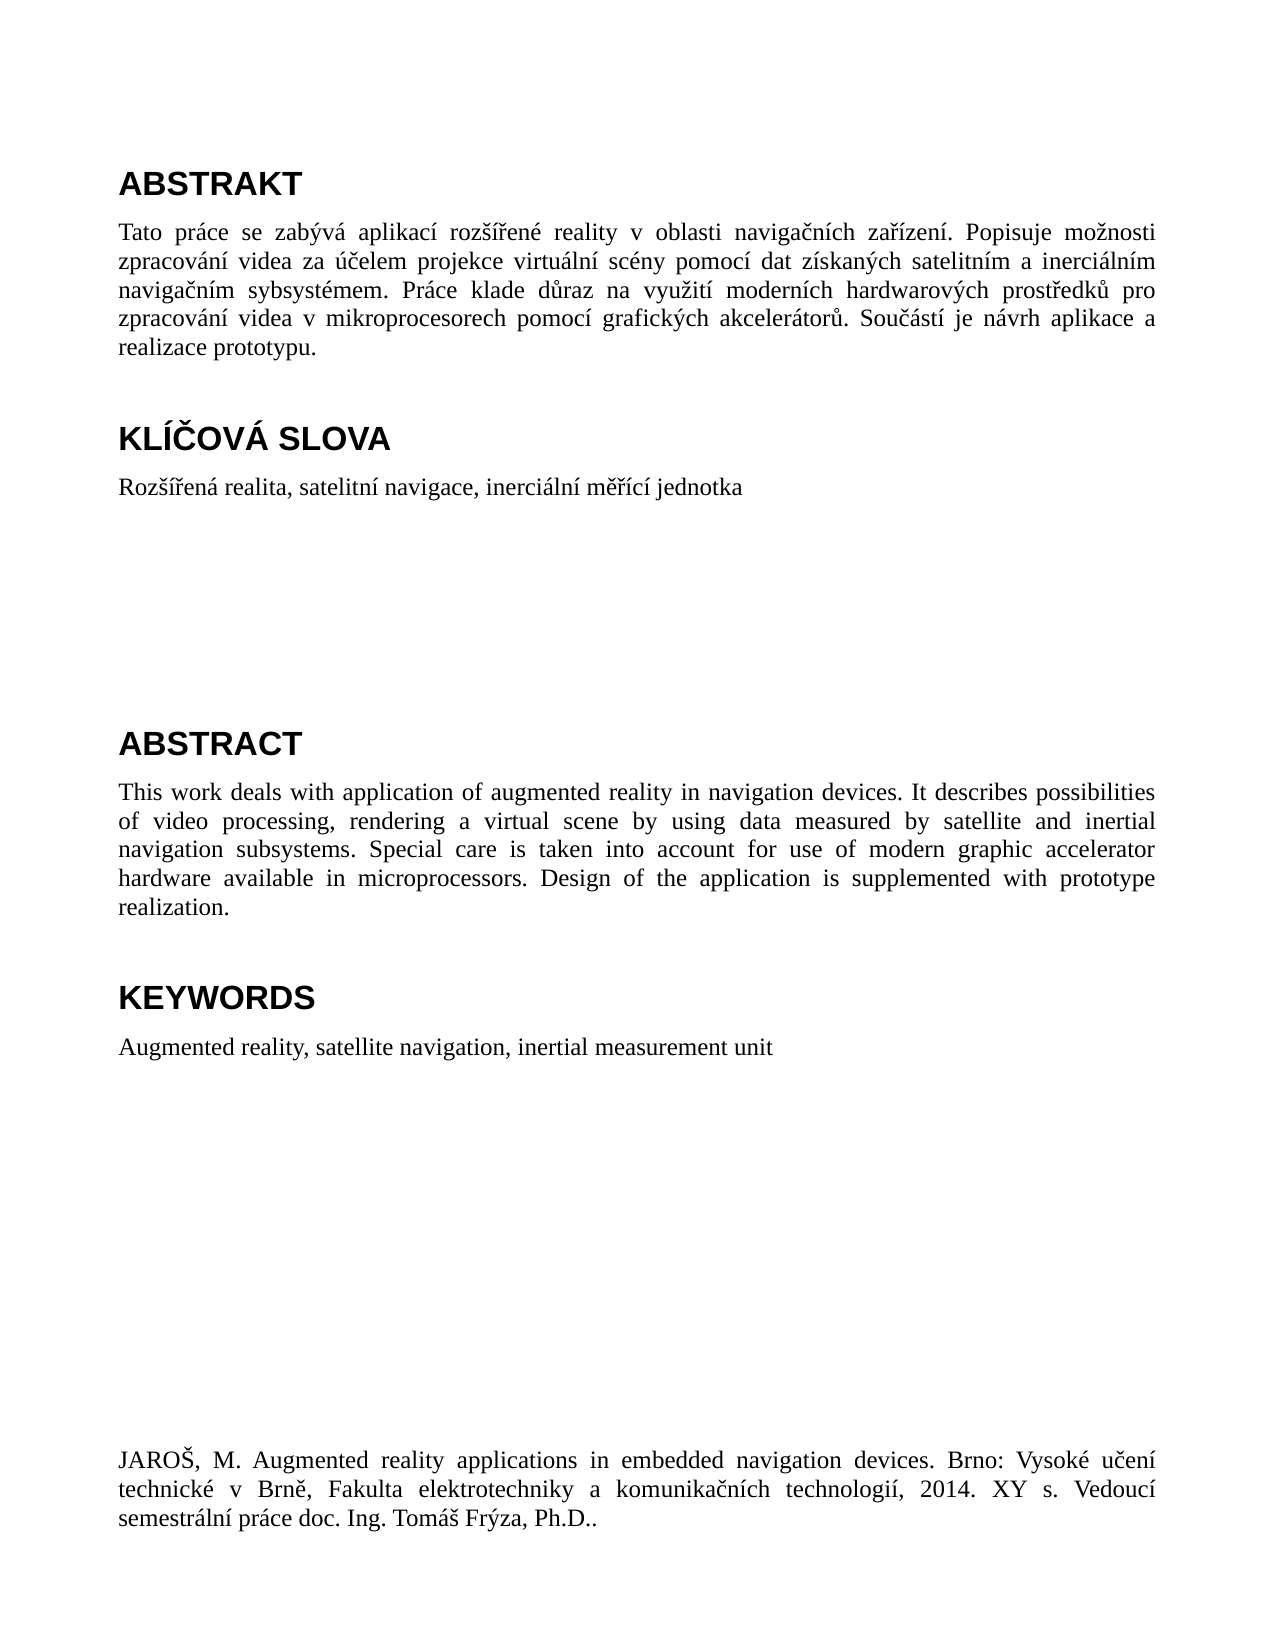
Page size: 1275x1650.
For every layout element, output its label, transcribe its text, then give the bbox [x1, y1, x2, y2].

subtitle ABSTRACT [118, 723, 1157, 762]
text This work deals with application of augmented reality in navigation devices. It describes possibilities of video processing, rendering a virtual scene by using data measured by satellite and inertial navigation subsystems. Special care is taken into account for use of modern graphic accelerator hardware available in microprocessors. Design of the application is supplemented with prototype realization. [118, 777, 1157, 921]
subtitle KLÍČOVÁ SLOVA [118, 418, 1157, 457]
text Rozšířená realita, satelitní navigace, inerciální měřící jednotka [118, 472, 1157, 501]
subtitle ABSTRAKT [118, 163, 1157, 202]
subtitle KEYWORDS [118, 978, 1157, 1017]
text Tato práce se zabývá aplikací rozšířené reality v oblasti navigačních zařízení. Popisuje možnosti zpracování videa za účelem projekce virtuální scény pomocí dat získaných satelitním a inerciálním navigačním sybsystémem. Práce klade důraz na využití moderních hardwarových prostředků pro zpracování videa v mikroprocesorech pomocí grafických akcelerátorů. Součástí je návrh aplikace a realizace prototypu. [118, 217, 1157, 361]
text Augmented reality, satellite navigation, inertial measurement unit [118, 1032, 1157, 1061]
